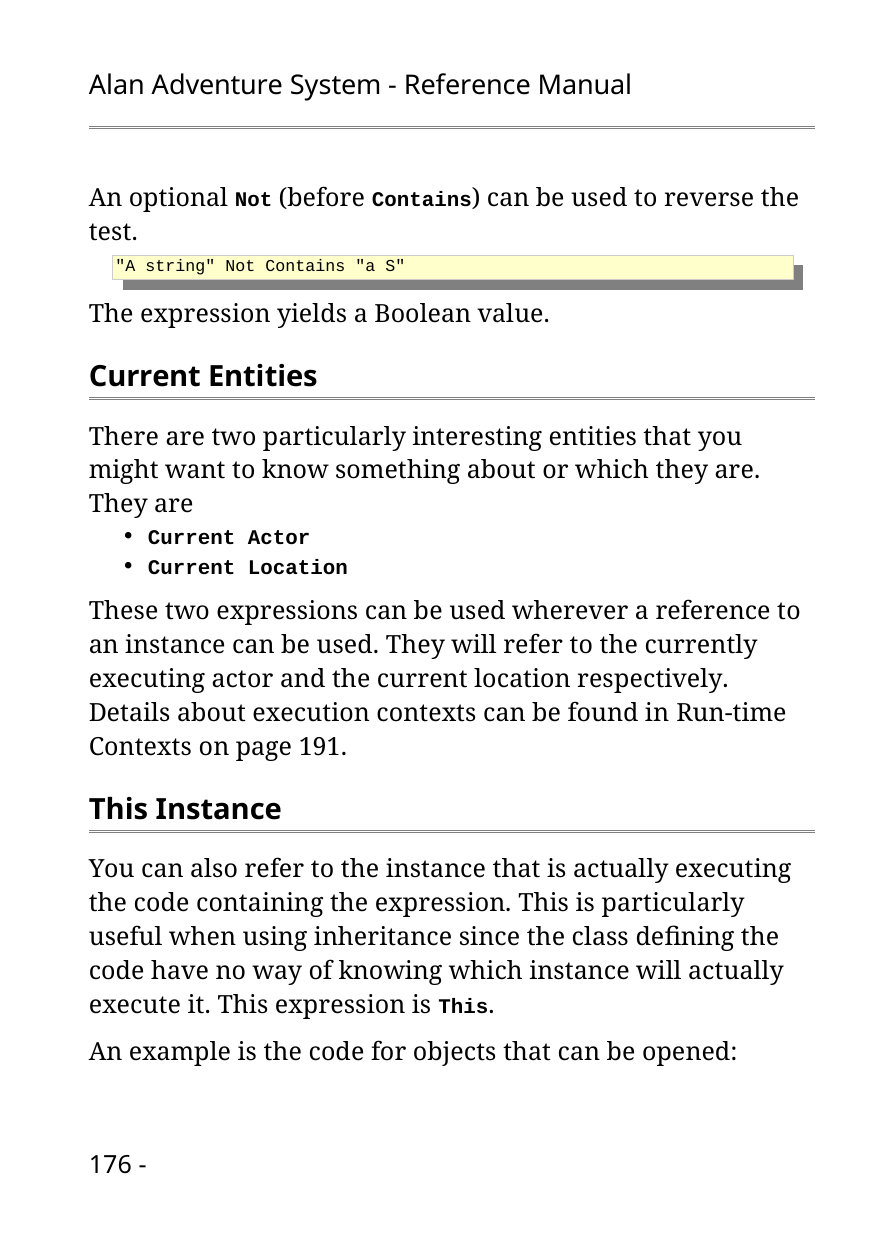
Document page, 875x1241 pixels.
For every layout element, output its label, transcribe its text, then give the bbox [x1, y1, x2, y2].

text There are two particularly interesting entities that you might want to know something about or which they are. They are [88, 418, 815, 520]
list Current Actor [124, 527, 815, 551]
text The expression yields a Boolean value. [88, 296, 815, 330]
text "A string" Not Contains "a S" [113, 256, 793, 279]
text These two expressions can be used wherever a reference to an instance can be used. They will refer to the currently executing actor and the current location respectively. Details about execution contexts can be found in Run-time Contexts on page 152. [88, 593, 815, 763]
subtitle This Instance [88, 788, 815, 832]
subtitle Current Entities [88, 356, 815, 399]
text An optional Not (before Contains) can be used to reverse the test. [88, 180, 815, 248]
text An example is the code for objects that can be opened: [88, 1033, 815, 1067]
list Current Location [124, 557, 815, 581]
text You can also refer to the instance that is actually executing the code containing the expression. This is particularly useful when using inheritance since the class defining the code have no way of knowing which instance will actually execute it. This expression is This. [88, 851, 815, 1021]
